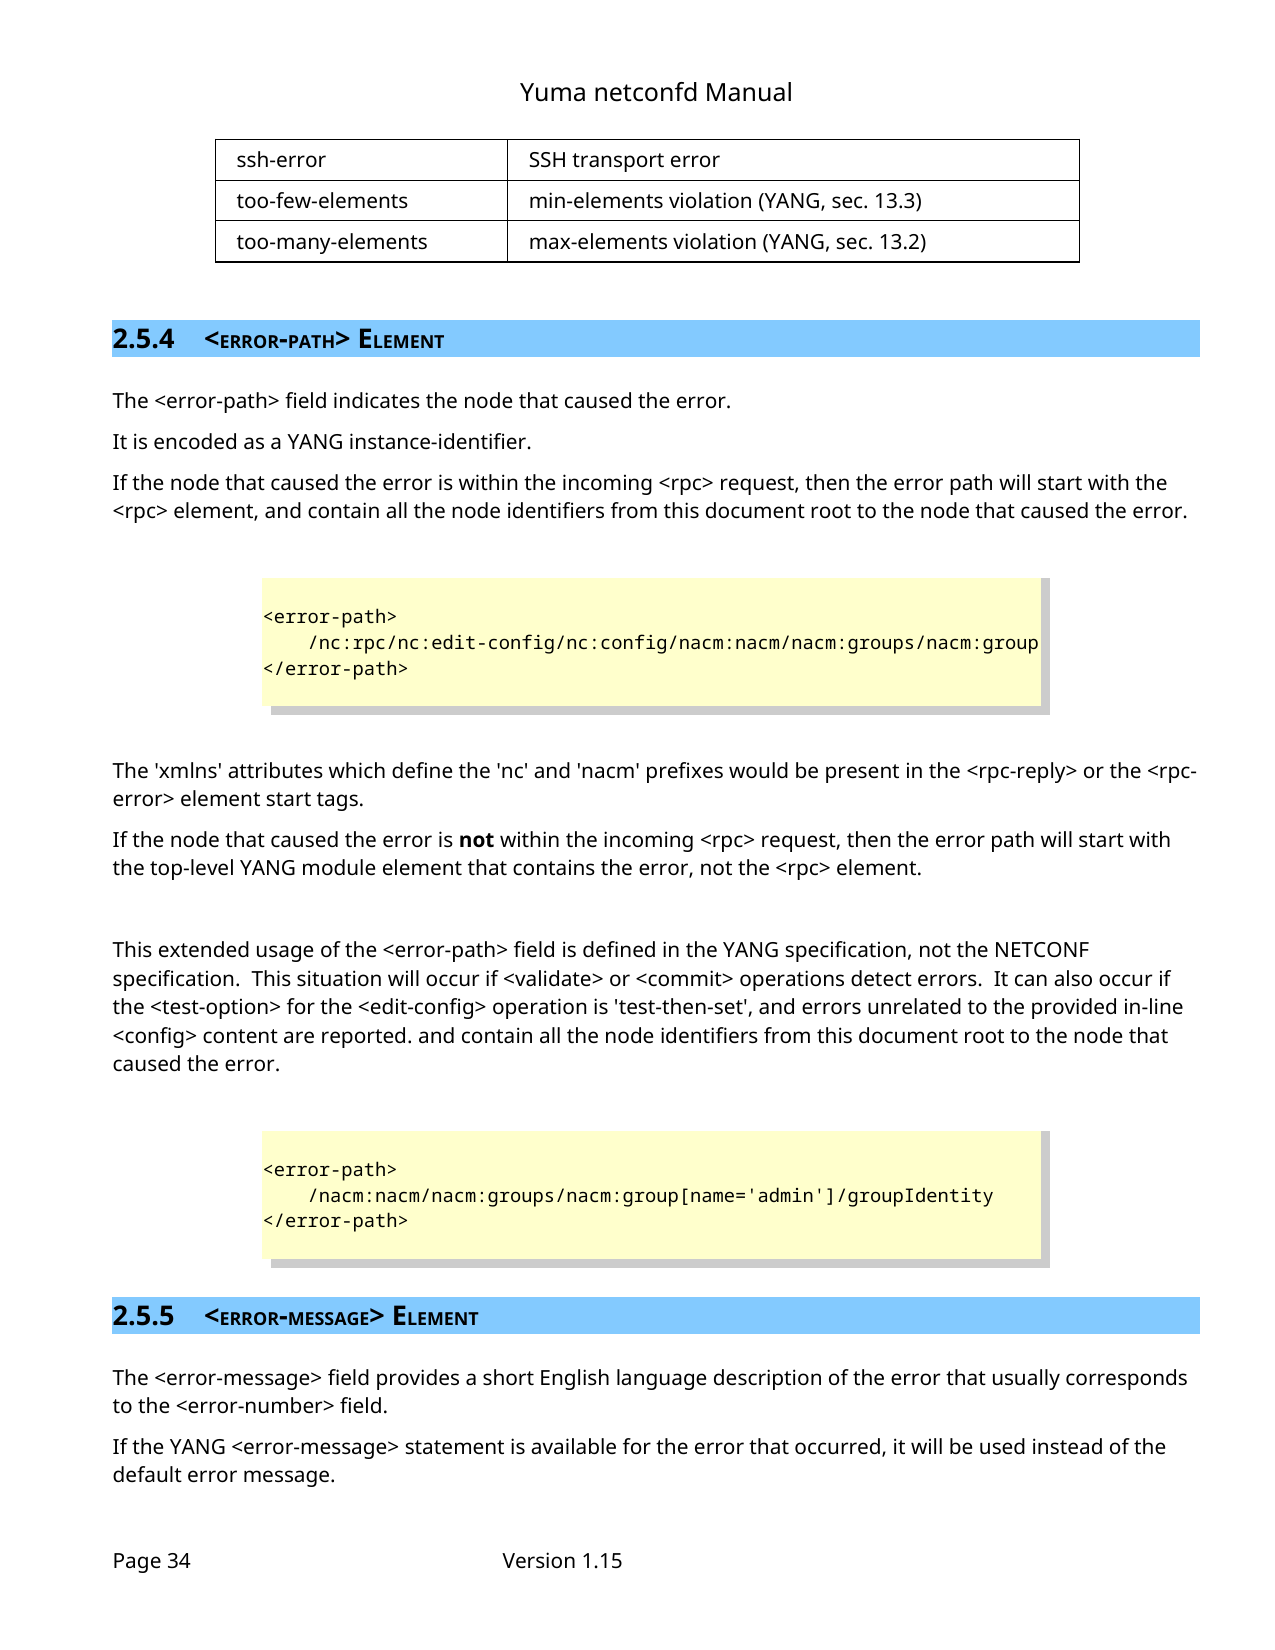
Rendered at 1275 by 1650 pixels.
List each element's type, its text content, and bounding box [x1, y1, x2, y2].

text This extended usage of the <error-path> field is defined in the YANG specification, not the NETCONF specification. This situation will occur if <validate> or <commit> operations detect errors. It can also occur if the <test-option> for the <edit-config> operation is 'test-then-set', and errors unrelated to the provided in-line <config> content are reported. and contain all the node identifiers from this document root to the node that caused the error. [112, 935, 1200, 1078]
table_cell max-elements violation (YANG, sec. 13.2) [508, 221, 1079, 261]
text /nc:rpc/nc:edit-config/nc:config/nacm:nacm/nacm:groups/nacm:group [262, 629, 1041, 655]
text <error-path> [262, 604, 1041, 629]
text If the node that caused the error is not within the incoming <rpc> request, then the error path will start with the top-level YANG module element that contains the error, not the <rpc> element. [112, 825, 1200, 882]
subtitle <error-path> Element [112, 320, 1200, 357]
text The <error-message> field provides a short English language description of the error that usually corresponds to the <error-number> field. [112, 1363, 1200, 1420]
table_cell SSH transport error [508, 140, 1079, 179]
text It is encoded as a YANG instance-identifier. [112, 427, 1200, 455]
text If the node that caused the error is within the incoming <rpc> request, then the error path will start with the <rpc> element, and contain all the node identifiers from this document root to the node that caused the error. [112, 468, 1200, 525]
text </error-path> [262, 655, 1041, 680]
table_cell ssh-error [216, 140, 507, 179]
subtitle <error-message> Element [112, 1297, 1200, 1334]
text /nacm:nacm/nacm:groups/nacm:group[name='admin']/groupIdentity [262, 1182, 1041, 1208]
table_cell too-many-elements [216, 221, 507, 261]
table_cell min-elements violation (YANG, sec. 13.3) [508, 181, 1079, 220]
table_cell too-few-elements [216, 181, 507, 220]
text The <error-path> field indicates the node that caused the error. [112, 386, 1200, 414]
text If the YANG <error-message> statement is available for the error that occurred, it will be used instead of the default error message. [112, 1432, 1200, 1489]
text </error-path> [262, 1208, 1041, 1233]
text The 'xmlns' attributes which define the 'nc' and 'nacm' prefixes would be present in the <rpc-reply> or the <rpc-error> element start tags. [112, 756, 1200, 813]
text <error-path> [262, 1157, 1041, 1182]
